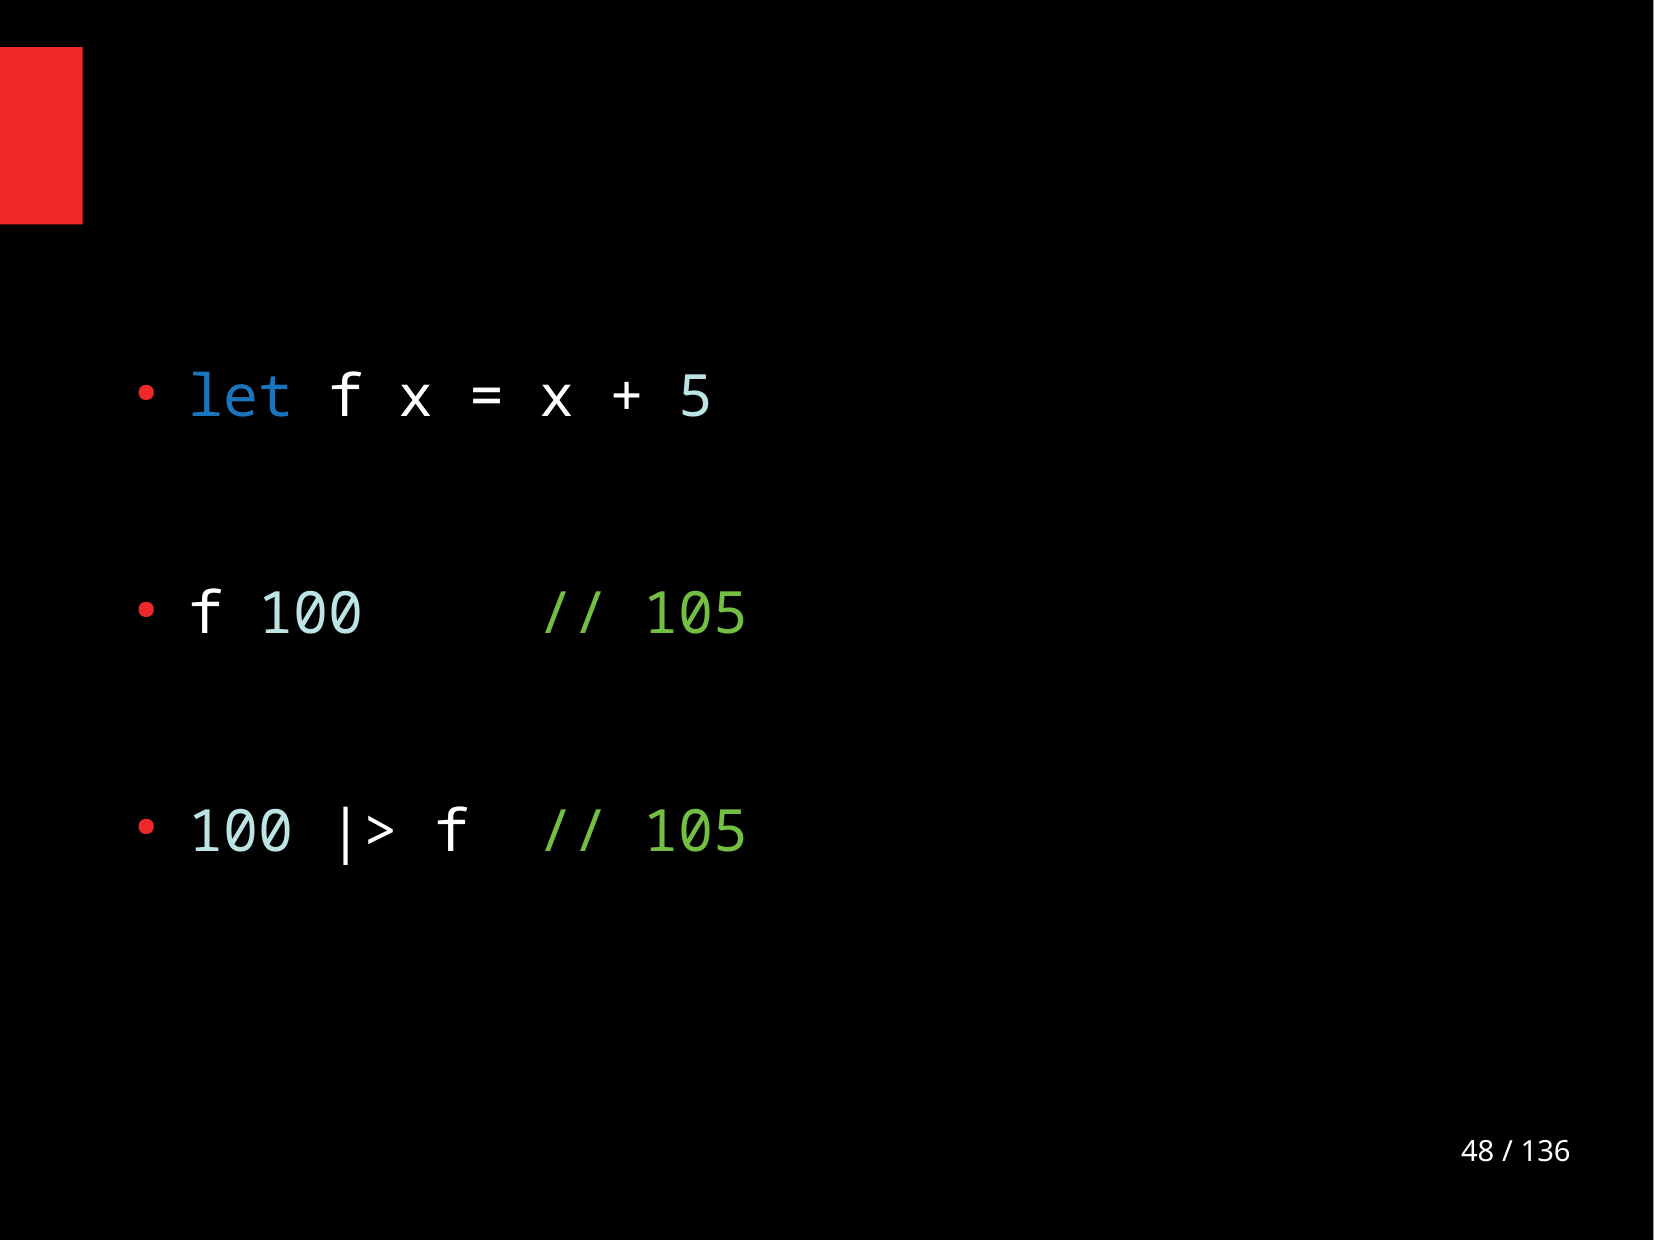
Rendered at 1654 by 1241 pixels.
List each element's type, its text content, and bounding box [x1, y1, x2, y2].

list let f x = x + 5 f 100 // 105 100 |> f // 105 [118, 354, 1536, 1074]
